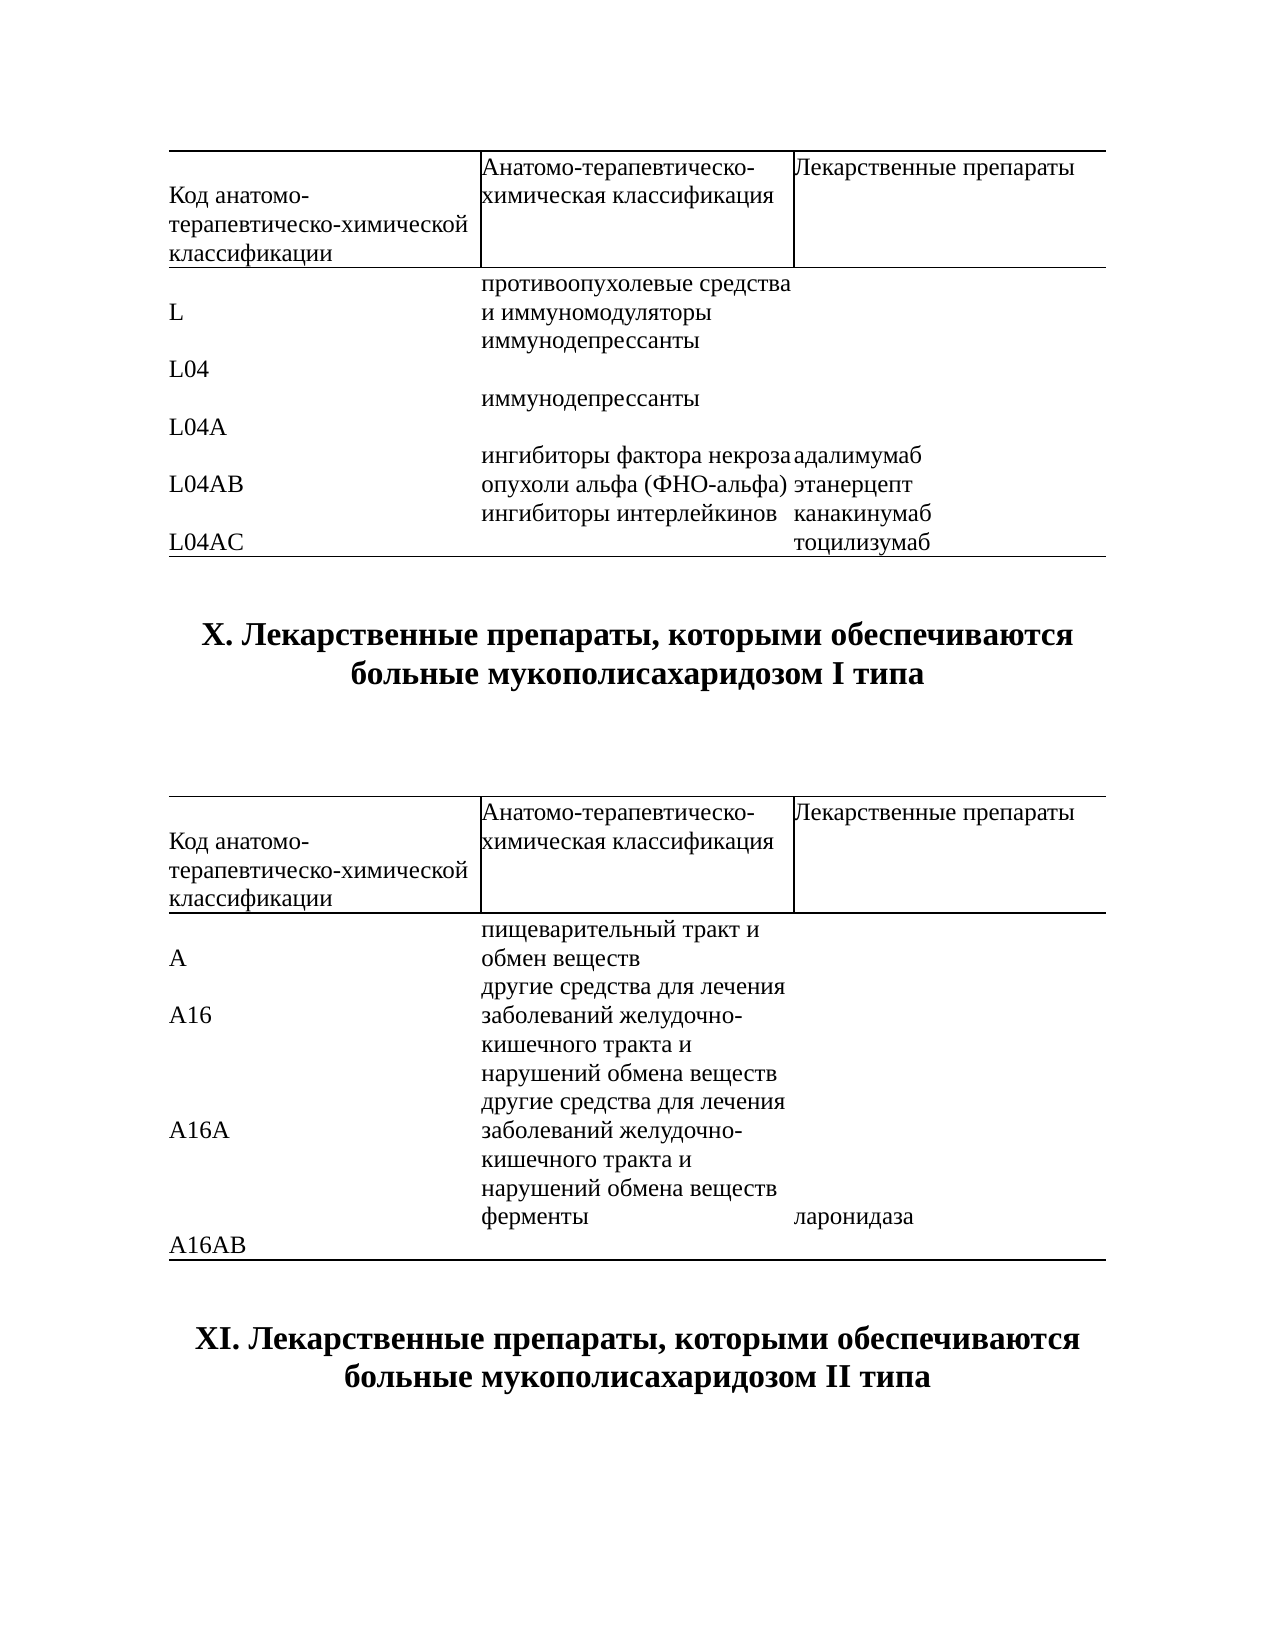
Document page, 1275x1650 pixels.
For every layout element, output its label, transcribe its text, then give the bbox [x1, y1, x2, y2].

table_cell [794, 914, 1106, 971]
table_cell другие средства для лечения заболеваний желудочно-кишечного тракта и нарушений обмена веществ [481, 971, 794, 1086]
table_cell A16 [169, 971, 481, 1086]
table_cell иммунодепрессанты [481, 383, 794, 441]
table_cell ларонидаза [794, 1201, 1106, 1259]
table_cell [794, 971, 1106, 1086]
table_cell A16A [169, 1086, 481, 1201]
table_cell [794, 268, 1106, 326]
table_cell ферменты [481, 1201, 794, 1259]
table_header Лекарственные препараты [795, 152, 1106, 267]
table_cell L04A [169, 383, 481, 441]
table_cell канакинумаб тоцилизумаб [794, 498, 1106, 556]
table_cell адалимумаб этанерцепт [794, 441, 1106, 498]
table_cell другие средства для лечения заболеваний желудочно-кишечного тракта и нарушений обмена веществ [481, 1086, 794, 1201]
table_cell ингибиторы фактора некроза опухоли альфа (ФНО-альфа) [481, 441, 794, 498]
table_header Код анатомо-терапевтическо-химической классификации [169, 152, 480, 267]
text X. Лекарственные препараты, которыми обеспечиваются больные мукополисахаридозом I типа [150, 615, 1125, 691]
table_header Анатомо-терапевтическо-химическая классификация [482, 797, 793, 912]
table_header Лекарственные препараты [795, 797, 1106, 912]
table_cell [794, 383, 1106, 441]
table_cell противоопухолевые средства и иммуномодуляторы [481, 268, 794, 326]
table_cell [794, 326, 1106, 383]
table_cell A16AB [169, 1201, 481, 1259]
text XI. Лекарственные препараты, которыми обеспечиваются больные мукополисахаридозом II типа [150, 1318, 1125, 1394]
table_cell L04AB [169, 441, 481, 498]
table_cell иммунодепрессанты [481, 326, 794, 383]
table_cell L04AC [169, 498, 481, 556]
table_header Анатомо-терапевтическо-химическая классификация [482, 152, 793, 267]
table_cell L [169, 268, 481, 326]
table_cell A [169, 914, 481, 971]
table_cell [794, 1086, 1106, 1201]
table_cell пищеварительный тракт и обмен веществ [481, 914, 794, 971]
table_cell L04 [169, 326, 481, 383]
table_header Код анатомо-терапевтическо-химической классификации [169, 797, 480, 912]
table_cell ингибиторы интерлейкинов [481, 498, 794, 556]
